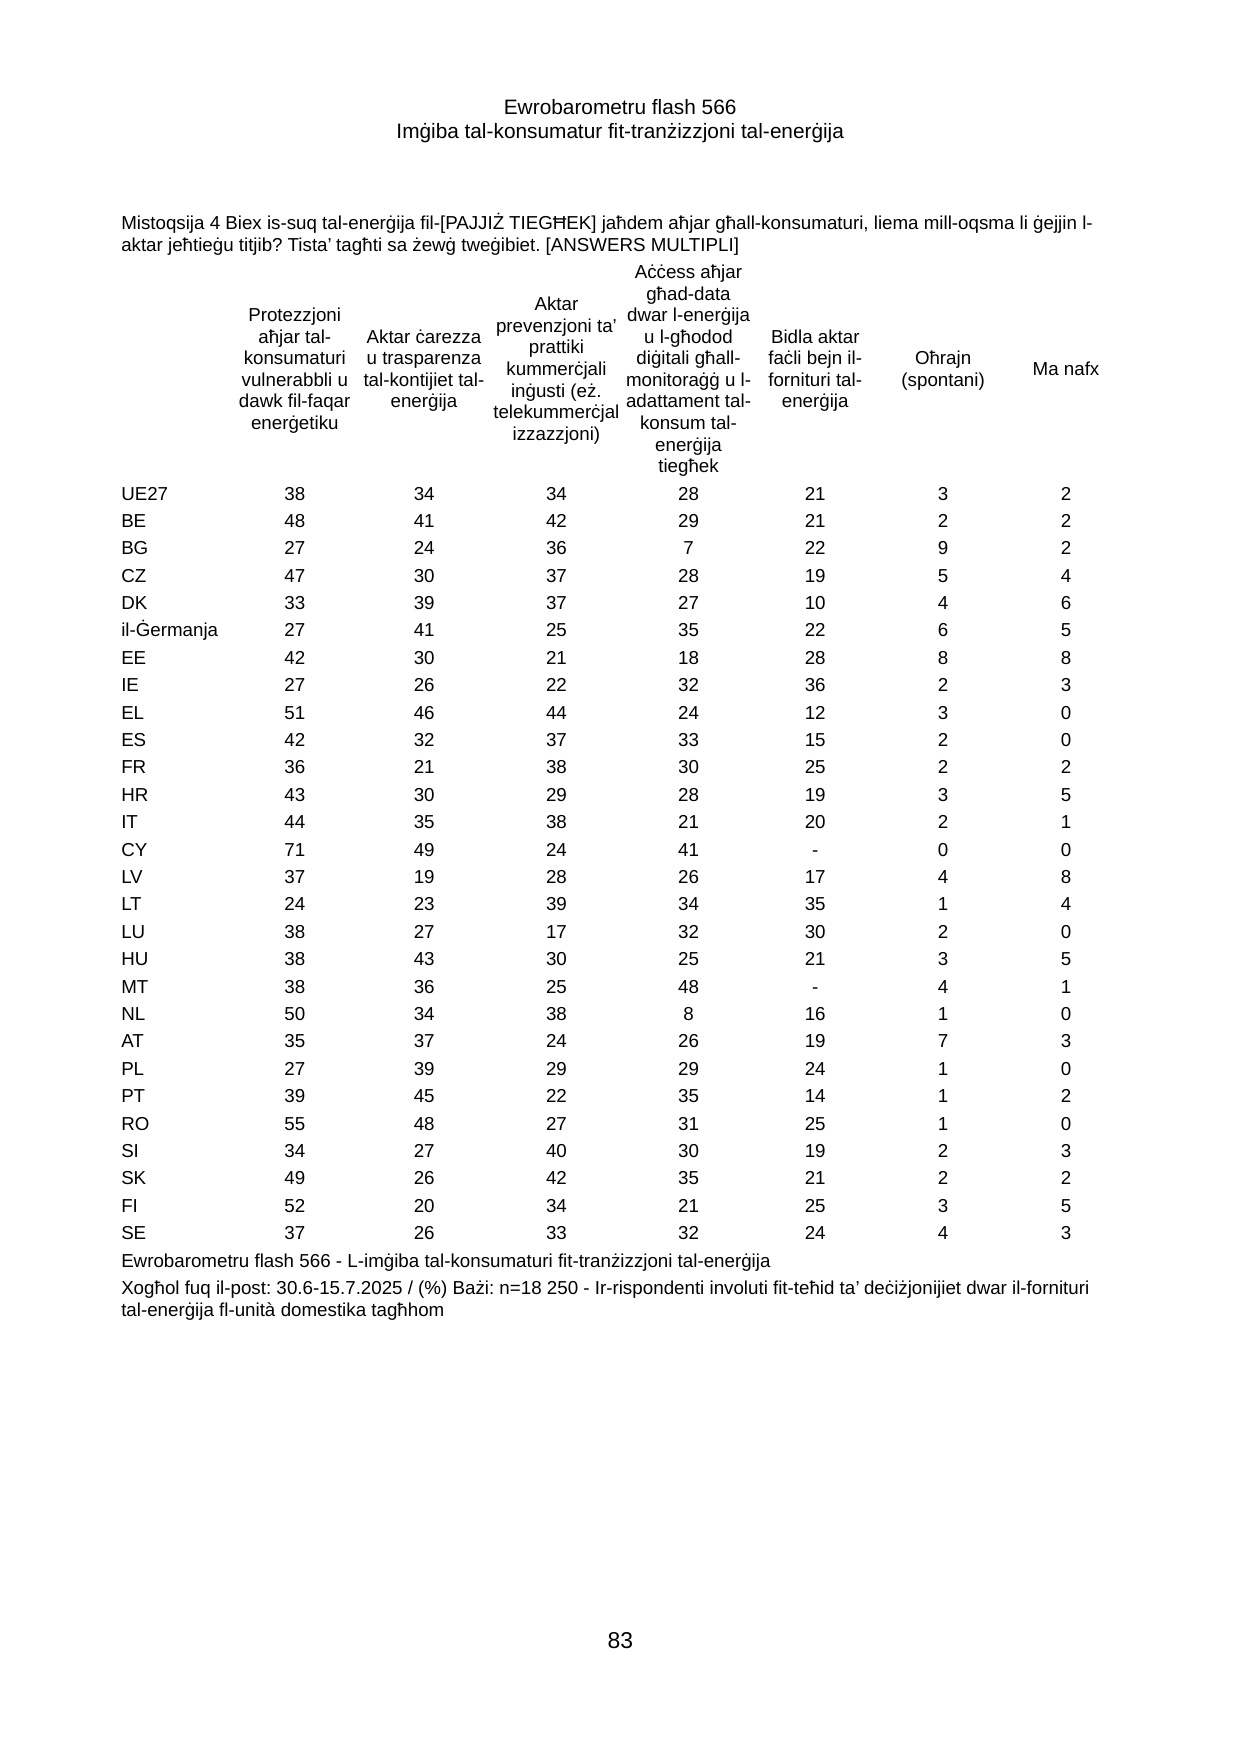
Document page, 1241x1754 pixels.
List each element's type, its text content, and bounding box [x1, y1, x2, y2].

table_cell CY [118, 836, 231, 863]
table_cell 2 [876, 726, 1009, 753]
table_cell 17 [754, 863, 876, 890]
table_cell 2 [1010, 479, 1122, 507]
table_cell 24 [623, 699, 754, 726]
table_cell 27 [231, 616, 358, 644]
table_cell 23 [358, 890, 490, 918]
table_cell 21 [623, 808, 754, 836]
table_cell 19 [754, 562, 876, 589]
table_cell HR [118, 781, 231, 808]
table_cell 4 [876, 973, 1009, 1000]
table_cell PT [118, 1082, 231, 1109]
table_cell 55 [231, 1110, 358, 1137]
table_cell 30 [623, 1137, 754, 1164]
table_cell 2 [1010, 753, 1122, 781]
table_cell 41 [358, 507, 490, 534]
table_cell 0 [1010, 699, 1122, 726]
table_cell 48 [231, 507, 358, 534]
table_cell 29 [490, 781, 623, 808]
table_cell 36 [754, 671, 876, 698]
table_cell RO [118, 1110, 231, 1137]
table_cell 30 [358, 562, 490, 589]
table_cell 28 [623, 781, 754, 808]
table_cell 16 [754, 1000, 876, 1027]
table_cell 10 [754, 589, 876, 616]
table_cell 22 [490, 671, 623, 698]
table_cell il-Ġermanja [118, 616, 231, 644]
table_cell 21 [754, 945, 876, 972]
table_cell HU [118, 945, 231, 972]
table_cell 5 [1010, 945, 1122, 972]
table_cell 37 [231, 1219, 358, 1246]
table_cell FR [118, 753, 231, 781]
table_cell 37 [490, 726, 623, 753]
table_cell 0 [1010, 918, 1122, 945]
table_cell 34 [490, 479, 623, 507]
table_cell BG [118, 534, 231, 562]
table_cell 36 [358, 973, 490, 1000]
table_cell 4 [876, 1219, 1009, 1246]
table_cell 2 [1010, 507, 1122, 534]
table_cell NL [118, 1000, 231, 1027]
table_cell 22 [754, 534, 876, 562]
table_cell 25 [754, 1192, 876, 1219]
table_cell 1 [876, 1110, 1009, 1137]
table_cell 38 [231, 918, 358, 945]
table_cell 37 [231, 863, 358, 890]
table_cell 4 [876, 863, 1009, 890]
table_cell 26 [358, 671, 490, 698]
table_cell 2 [876, 1137, 1009, 1164]
table_cell 21 [358, 753, 490, 781]
table_cell 32 [623, 1219, 754, 1246]
table_cell 33 [623, 726, 754, 753]
table_cell 27 [231, 534, 358, 562]
table_cell 25 [754, 753, 876, 781]
table_cell 24 [490, 836, 623, 863]
table_cell 3 [1010, 1137, 1122, 1164]
table_cell 32 [623, 918, 754, 945]
table_cell 25 [754, 1110, 876, 1137]
table_cell 19 [754, 1027, 876, 1055]
table_cell SK [118, 1164, 231, 1192]
table_cell [118, 258, 231, 479]
table_cell 5 [1010, 616, 1122, 644]
table_cell 47 [231, 562, 358, 589]
table_cell 40 [490, 1137, 623, 1164]
table_cell 33 [231, 589, 358, 616]
table_cell FI [118, 1192, 231, 1219]
table_cell Ma nafx [1010, 258, 1122, 479]
table_cell EL [118, 699, 231, 726]
table_cell 24 [358, 534, 490, 562]
table_cell IE [118, 671, 231, 698]
table_cell 45 [358, 1082, 490, 1109]
table_cell 3 [876, 699, 1009, 726]
table_cell 2 [1010, 1082, 1122, 1109]
table_cell 3 [1010, 671, 1122, 698]
table_cell 2 [876, 671, 1009, 698]
table_cell PL [118, 1055, 231, 1082]
table_cell 28 [623, 562, 754, 589]
table_cell 7 [623, 534, 754, 562]
table_cell 20 [754, 808, 876, 836]
table_cell CZ [118, 562, 231, 589]
table_cell IT [118, 808, 231, 836]
table_cell 1 [1010, 973, 1122, 1000]
table_cell 33 [490, 1219, 623, 1246]
table_cell 20 [358, 1192, 490, 1219]
table_cell AT [118, 1027, 231, 1055]
table_cell 26 [358, 1219, 490, 1246]
table_cell 34 [358, 1000, 490, 1027]
table_cell 12 [754, 699, 876, 726]
table_cell 35 [231, 1027, 358, 1055]
table_cell 48 [358, 1110, 490, 1137]
table_cell Aktar ċarezza u trasparenza tal-kontijiet tal-enerġija [358, 258, 490, 479]
table_cell 8 [1010, 863, 1122, 890]
table_cell 4 [876, 589, 1009, 616]
table_cell 17 [490, 918, 623, 945]
table_cell 8 [623, 1000, 754, 1027]
table_cell 3 [876, 781, 1009, 808]
table_cell 19 [754, 1137, 876, 1164]
table_cell 36 [231, 753, 358, 781]
table_cell 37 [358, 1027, 490, 1055]
table_cell 38 [231, 973, 358, 1000]
table_cell 31 [623, 1110, 754, 1137]
table_cell Xogħol fuq il-post: 30.6-15.7.2025 / (%) Bażi: n=18 250 - Ir-rispondenti involuti fit-teħid ta’ deċiżjonijiet dwar il-fornituri tal-enerġija fl-unità domestika tagħhom [118, 1274, 1122, 1323]
table_cell 41 [358, 616, 490, 644]
table_cell 27 [231, 671, 358, 698]
table_cell 24 [754, 1055, 876, 1082]
table_cell 29 [490, 1055, 623, 1082]
table_cell 0 [1010, 1055, 1122, 1082]
table_cell 44 [231, 808, 358, 836]
table_cell DK [118, 589, 231, 616]
table_cell 21 [623, 1192, 754, 1219]
table_cell 19 [754, 781, 876, 808]
table_cell 39 [490, 890, 623, 918]
table_cell Protezzjoni aħjar tal-konsumaturi vulnerabbli u dawk fil-faqar enerġetiku [231, 258, 358, 479]
table_cell 15 [754, 726, 876, 753]
table_cell 42 [490, 507, 623, 534]
table_cell 27 [490, 1110, 623, 1137]
table_cell 35 [623, 616, 754, 644]
table_cell 30 [623, 753, 754, 781]
table_cell 6 [876, 616, 1009, 644]
table_cell 36 [490, 534, 623, 562]
table_cell MT [118, 973, 231, 1000]
table_cell UE27 [118, 479, 231, 507]
table_cell 30 [490, 945, 623, 972]
table_cell 1 [876, 890, 1009, 918]
table_cell 25 [490, 616, 623, 644]
table_cell 2 [876, 1164, 1009, 1192]
table_cell 39 [358, 589, 490, 616]
table_cell 38 [490, 753, 623, 781]
table_cell 14 [754, 1082, 876, 1109]
table_cell 1 [876, 1055, 1009, 1082]
table_cell 50 [231, 1000, 358, 1027]
table_cell ES [118, 726, 231, 753]
table_cell - [754, 836, 876, 863]
table_cell 28 [754, 644, 876, 671]
table_cell 38 [490, 808, 623, 836]
table_cell 34 [490, 1192, 623, 1219]
table_cell 37 [490, 589, 623, 616]
table_cell 35 [358, 808, 490, 836]
table_cell Oħrajn (spontani) [876, 258, 1009, 479]
table_cell - [754, 973, 876, 1000]
table_cell 28 [623, 479, 754, 507]
table_cell 2 [876, 918, 1009, 945]
table_cell 38 [231, 945, 358, 972]
table_cell 42 [231, 726, 358, 753]
table_cell 3 [876, 945, 1009, 972]
table_cell EE [118, 644, 231, 671]
table_cell LU [118, 918, 231, 945]
table_cell 51 [231, 699, 358, 726]
table_cell 38 [490, 1000, 623, 1027]
table_cell Aktar prevenzjoni ta’ prattiki kummerċjali inġusti (eż. telekummerċjalizzazzjoni) [490, 258, 623, 479]
table_cell 30 [358, 781, 490, 808]
table_cell 44 [490, 699, 623, 726]
table_cell 27 [358, 918, 490, 945]
table_cell 0 [1010, 1000, 1122, 1027]
table_cell 0 [1010, 726, 1122, 753]
table_cell 32 [358, 726, 490, 753]
table_cell 27 [231, 1055, 358, 1082]
table_cell 4 [1010, 562, 1122, 589]
table_cell 24 [490, 1027, 623, 1055]
table_cell 6 [1010, 589, 1122, 616]
table_cell 49 [231, 1164, 358, 1192]
table_cell 22 [490, 1082, 623, 1109]
table_cell 30 [358, 644, 490, 671]
table_header Mistoqsija 4 Biex is-suq tal-enerġija fil-[PAJJIŻ TIEGĦEK] jaħdem aħjar għall-konsumaturi, liema mill-oqsma li ġejjin l-aktar jeħtieġu titjib? Tista’ tagħti sa żewġ tweġibiet. [ANSWERS MULTIPLI] [118, 209, 1122, 258]
table_cell 42 [231, 644, 358, 671]
table_cell 0 [1010, 836, 1122, 863]
table_cell 43 [231, 781, 358, 808]
table_cell 41 [623, 836, 754, 863]
table_cell 25 [623, 945, 754, 972]
table_cell 2 [876, 808, 1009, 836]
table_cell 29 [623, 507, 754, 534]
table_cell 24 [231, 890, 358, 918]
table_cell 8 [876, 644, 1009, 671]
table_cell 26 [358, 1164, 490, 1192]
table_cell 0 [876, 836, 1009, 863]
table_cell 3 [1010, 1027, 1122, 1055]
table_cell 25 [490, 973, 623, 1000]
table_cell 39 [358, 1055, 490, 1082]
table_cell 21 [490, 644, 623, 671]
table_cell 46 [358, 699, 490, 726]
table_cell 1 [876, 1000, 1009, 1027]
table_cell 24 [754, 1219, 876, 1246]
table_cell 4 [1010, 890, 1122, 918]
table_cell 42 [490, 1164, 623, 1192]
table_cell 1 [1010, 808, 1122, 836]
table_cell 2 [1010, 534, 1122, 562]
table_cell Ewrobarometru flash 566 - L-imġiba tal-konsumaturi fit-tranżizzjoni tal-enerġija [118, 1246, 1122, 1274]
table_cell 49 [358, 836, 490, 863]
table_cell Aċċess aħjar għad-data dwar l-enerġija u l-għodod diġitali għall-monitoraġġ u l-adattament tal-konsum tal-enerġija tiegħek [623, 258, 754, 479]
table_cell 21 [754, 479, 876, 507]
table_cell 30 [754, 918, 876, 945]
table_cell 48 [623, 973, 754, 1000]
table_cell 29 [623, 1055, 754, 1082]
table_cell 27 [623, 589, 754, 616]
table_cell 21 [754, 507, 876, 534]
table_cell 2 [876, 753, 1009, 781]
table_cell 5 [1010, 781, 1122, 808]
table_cell 35 [754, 890, 876, 918]
table_cell 35 [623, 1082, 754, 1109]
table_cell Bidla aktar faċli bejn il-fornituri tal-enerġija [754, 258, 876, 479]
table_cell 32 [623, 671, 754, 698]
table_cell BE [118, 507, 231, 534]
table_cell 19 [358, 863, 490, 890]
table_cell 26 [623, 1027, 754, 1055]
table_cell 0 [1010, 1110, 1122, 1137]
table_cell 43 [358, 945, 490, 972]
table_cell 7 [876, 1027, 1009, 1055]
table_cell 22 [754, 616, 876, 644]
table_cell 8 [1010, 644, 1122, 671]
table_cell 39 [231, 1082, 358, 1109]
table_cell 1 [876, 1082, 1009, 1109]
table_cell 2 [876, 507, 1009, 534]
table_cell 27 [358, 1137, 490, 1164]
table_cell 21 [754, 1164, 876, 1192]
table_cell SE [118, 1219, 231, 1246]
table_cell 3 [1010, 1219, 1122, 1246]
table_cell 18 [623, 644, 754, 671]
table_cell 52 [231, 1192, 358, 1219]
table_cell LV [118, 863, 231, 890]
table_cell 71 [231, 836, 358, 863]
table_cell 3 [876, 1192, 1009, 1219]
table_cell 5 [876, 562, 1009, 589]
table_cell SI [118, 1137, 231, 1164]
table_cell 28 [490, 863, 623, 890]
table_cell 35 [623, 1164, 754, 1192]
table_cell 34 [231, 1137, 358, 1164]
table_cell LT [118, 890, 231, 918]
table_cell 34 [358, 479, 490, 507]
table_cell 34 [623, 890, 754, 918]
table_cell 38 [231, 479, 358, 507]
table_cell 5 [1010, 1192, 1122, 1219]
table_cell 26 [623, 863, 754, 890]
table_cell 9 [876, 534, 1009, 562]
table_cell 3 [876, 479, 1009, 507]
table_cell 37 [490, 562, 623, 589]
table_cell 2 [1010, 1164, 1122, 1192]
